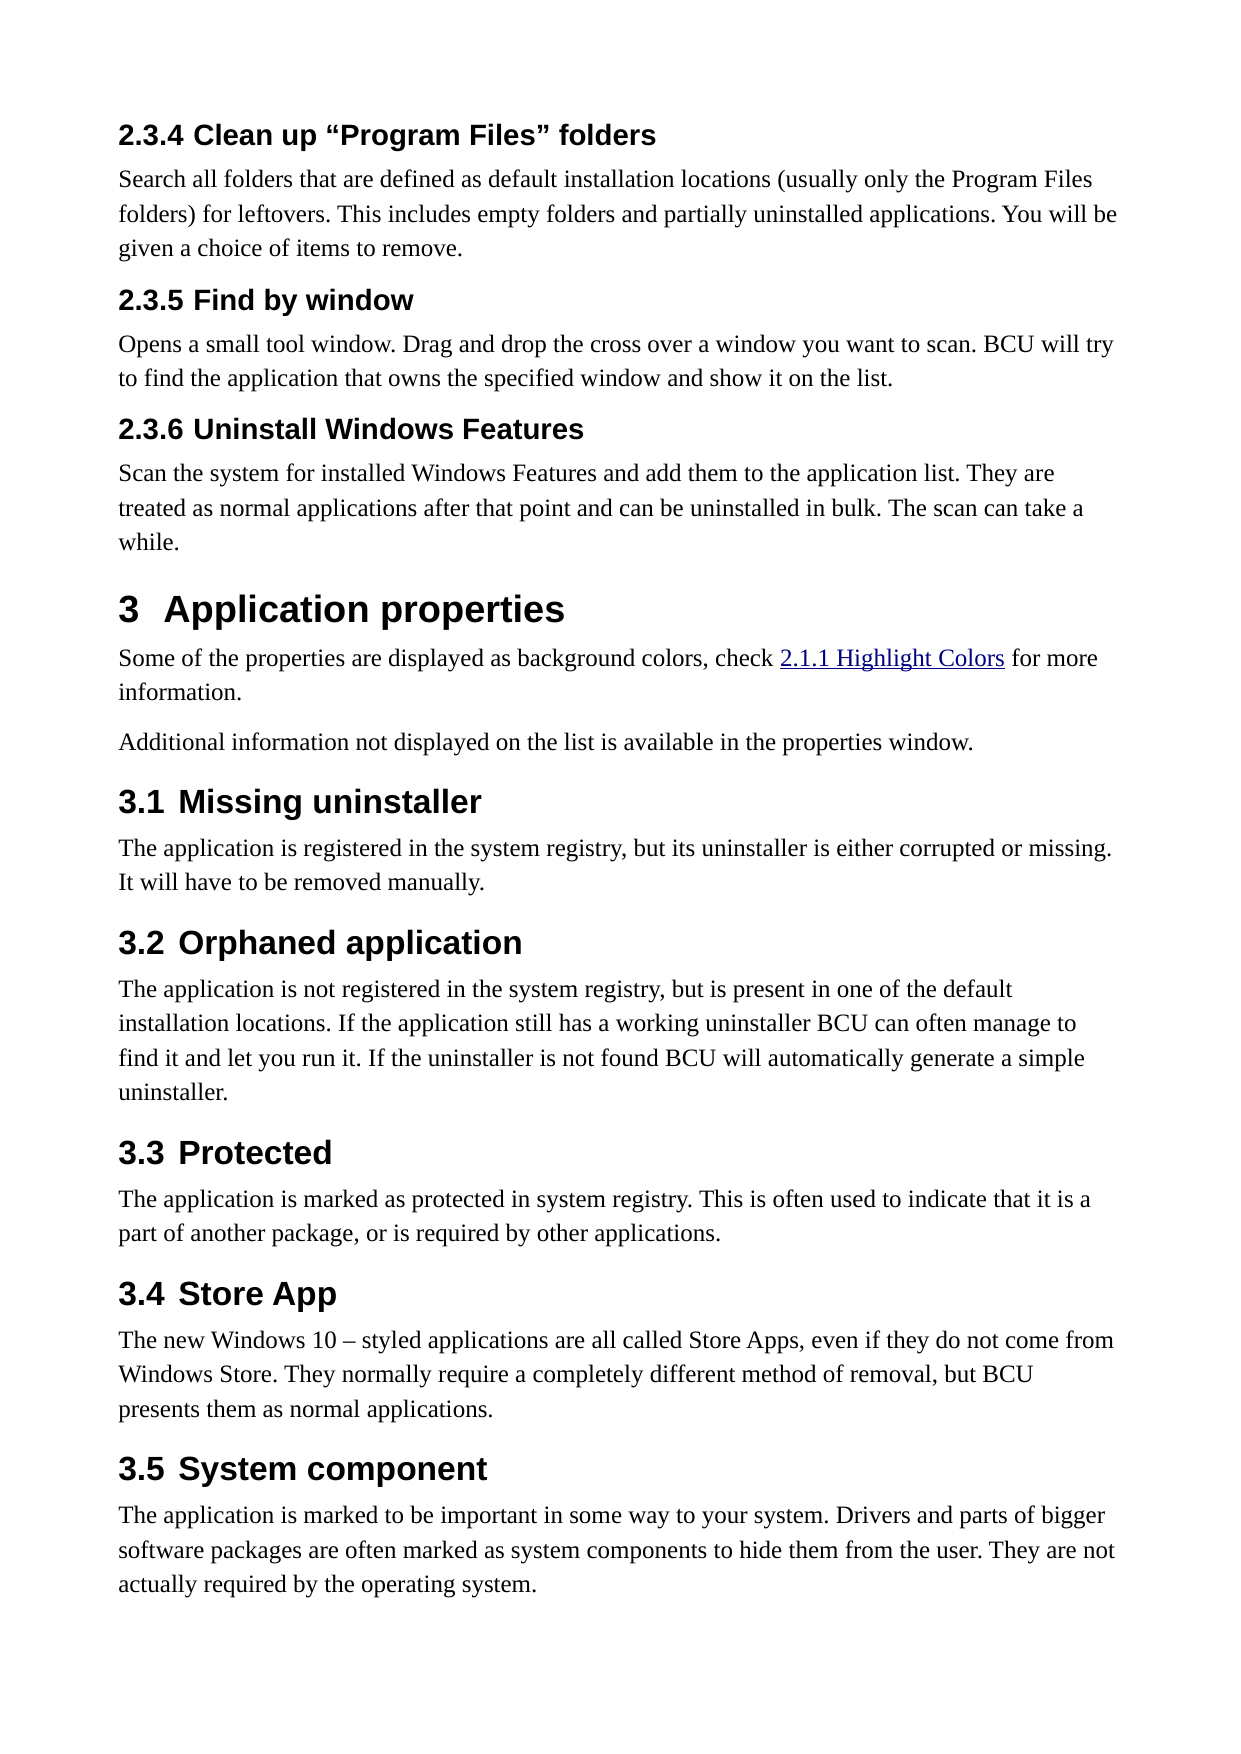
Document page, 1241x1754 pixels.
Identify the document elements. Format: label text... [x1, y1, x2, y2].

text Opens a small tool window. Drag and drop the cross over a window you want to scan. BCU will try to find the application that owns the specified window and show it on the list. [118, 329, 1122, 392]
subtitle Find by window [118, 282, 1122, 316]
subtitle Protected [118, 1133, 1122, 1171]
subtitle Uninstall Windows Features [118, 412, 1122, 446]
text The application is marked to be important in some way to your system. Drivers and parts of bigger software packages are often marked as system components to hide them from the user. They are not actually required by the operating system. [118, 1500, 1122, 1598]
subtitle Orphaned application [118, 923, 1122, 961]
text The application is marked as protected in system registry. This is often used to indicate that it is a part of another package, or is required by other applications. [118, 1184, 1122, 1247]
text The new Windows 10 – styled applications are all called Store Apps, even if they do not come from Windows Store. They normally require a completely different method of removal, but BCU presents them as normal applications. [118, 1325, 1122, 1422]
text Additional information not displayed on the list is available in the properties window. [118, 727, 1122, 755]
text The application is registered in the system registry, but its uninstaller is either corrupted or missing. It will have to be removed manually. [118, 833, 1122, 896]
text Some of the properties are displayed as background colors, check 2.1.1 Highlight Colors for more information. [118, 643, 1122, 706]
subtitle Clean up “Program Files” folders [118, 118, 1122, 152]
subtitle Store App [118, 1274, 1122, 1312]
subtitle System component [118, 1449, 1122, 1488]
text Search all folders that are defined as default installation locations (usually only the Program Files folders) for leftovers. This includes empty folders and partially uninstalled applications. You will be given a choice of items to remove. [118, 164, 1122, 262]
text Scan the system for installed Windows Features and add them to the application list. They are treated as normal applications after that point and can be uninstalled in bulk. The scan can take a while. [118, 458, 1122, 556]
subtitle Application properties [118, 587, 1122, 631]
text The application is not registered in the system registry, but is present in one of the default installation locations. If the application still has a working uninstaller BCU can often manage to find it and let you run it. If the uninstaller is not found BCU will automatically generate a simple uninstaller. [118, 974, 1122, 1106]
subtitle Missing uninstaller [118, 782, 1122, 821]
